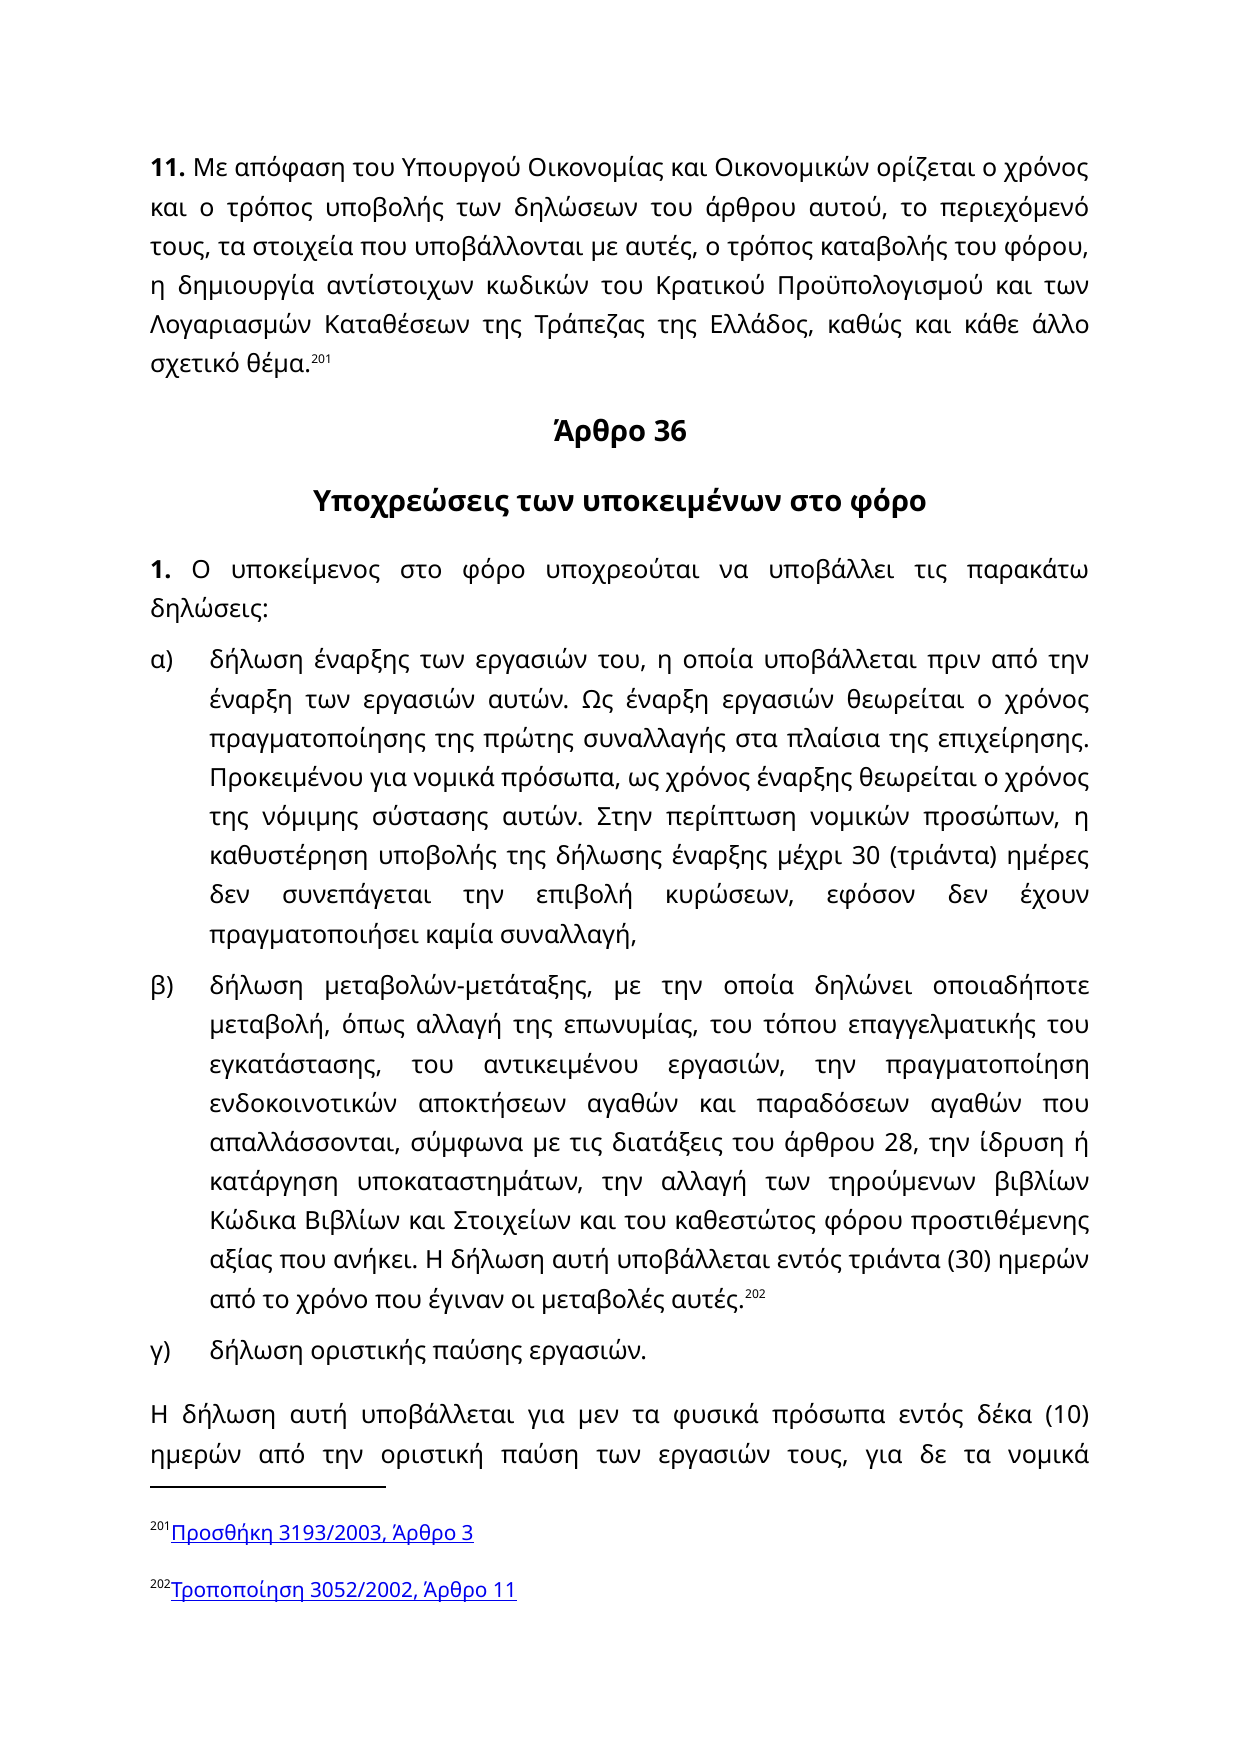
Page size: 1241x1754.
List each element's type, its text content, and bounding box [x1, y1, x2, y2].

text Η δήλωση αυτή υποβάλλεται για μεν τα φυσικά πρόσωπα εντός δέκα (10) ημερών από την οριστική παύση των εργασιών τους, για δε τα νομικά [150, 1397, 1090, 1470]
subtitle Υποχρεώσεις των υποκειμένων στο φόρο [150, 481, 1090, 520]
list β) δήλωση μεταβολών-μετάταξης, με την οποία δηλώνει οποιαδήποτε μεταβολή, όπως αλλαγή της επωνυμίας, του τόπου επαγγελματικής του εγκατάστασης, του αντικειμένου εργασιών, την πραγματοποίηση ενδοκοινοτικών αποκτήσεων αγαθών και παραδόσεων αγαθών που απαλλάσσονται, σύμφωνα με τις διατάξεις του άρθρου 28, την ίδρυση ή κατάργηση υποκαταστημάτων, την αλλαγή των τηρούμενων βιβλίων Κώδικα Βιβλίων και Στοιχείων και του καθεστώτος φόρου προστιθέμενης αξίας που ανήκει. Η δήλωση αυτή υποβάλλεται εντός τριάντα (30) ημερών από το χρόνο που έγιναν οι μεταβολές αυτές. [150, 968, 1090, 1315]
text Τροποποίηση 3052/2002, Άρθρο 11 [150, 1576, 1090, 1604]
text Προσθήκη 3193/2003, Άρθρο 3 [150, 1518, 1090, 1546]
subtitle Άρθρο 36 [150, 410, 1090, 450]
text 1. Ο υποκείμενος στο φόρο υποχρεούται να υποβάλλει τις παρακάτω δηλώσεις: [150, 551, 1090, 624]
list γ) δήλωση οριστικής παύσης εργασιών. [150, 1333, 1090, 1367]
list α) δήλωση έναρξης των εργασιών του, η οποία υποβάλλεται πριν από την έναρξη των εργασιών αυτών. Ως έναρξη εργασιών θεωρείται ο χρόνος πραγματοποίησης της πρώτης συναλλαγής στα πλαίσια της επιχείρησης. Προκειμένου για νομικά πρόσωπα, ως χρόνος έναρξης θεωρείται ο χρόνος της νόμιμης σύστασης αυτών. Στην περίπτωση νομικών προσώπων, η καθυστέρηση υποβολής της δήλωσης έναρξης μέχρι 30 (τριάντα) ημέρες δεν συνεπάγεται την επιβολή κυρώσεων, εφόσον δεν έχουν πραγματοποιήσει καμία συναλλαγή, [150, 642, 1090, 950]
text 11. Με απόφαση του Υπουργού Οικονομίας και Οικονομικών ορίζεται ο χρόνος και ο τρόπος υποβολής των δηλώσεων του άρθρου αυτού, το περιεχόμενό τους, τα στοιχεία που υποβάλλονται με αυτές, ο τρόπος καταβολής του φόρου, η δημιουργία αντίστοιχων κωδικών του Κρατικού Προϋπολογισμού και των Λογαριασμών Καταθέσεων της Τράπεζας της Ελλάδος, καθώς και κάθε άλλο σχετικό θέμα. [150, 150, 1090, 380]
